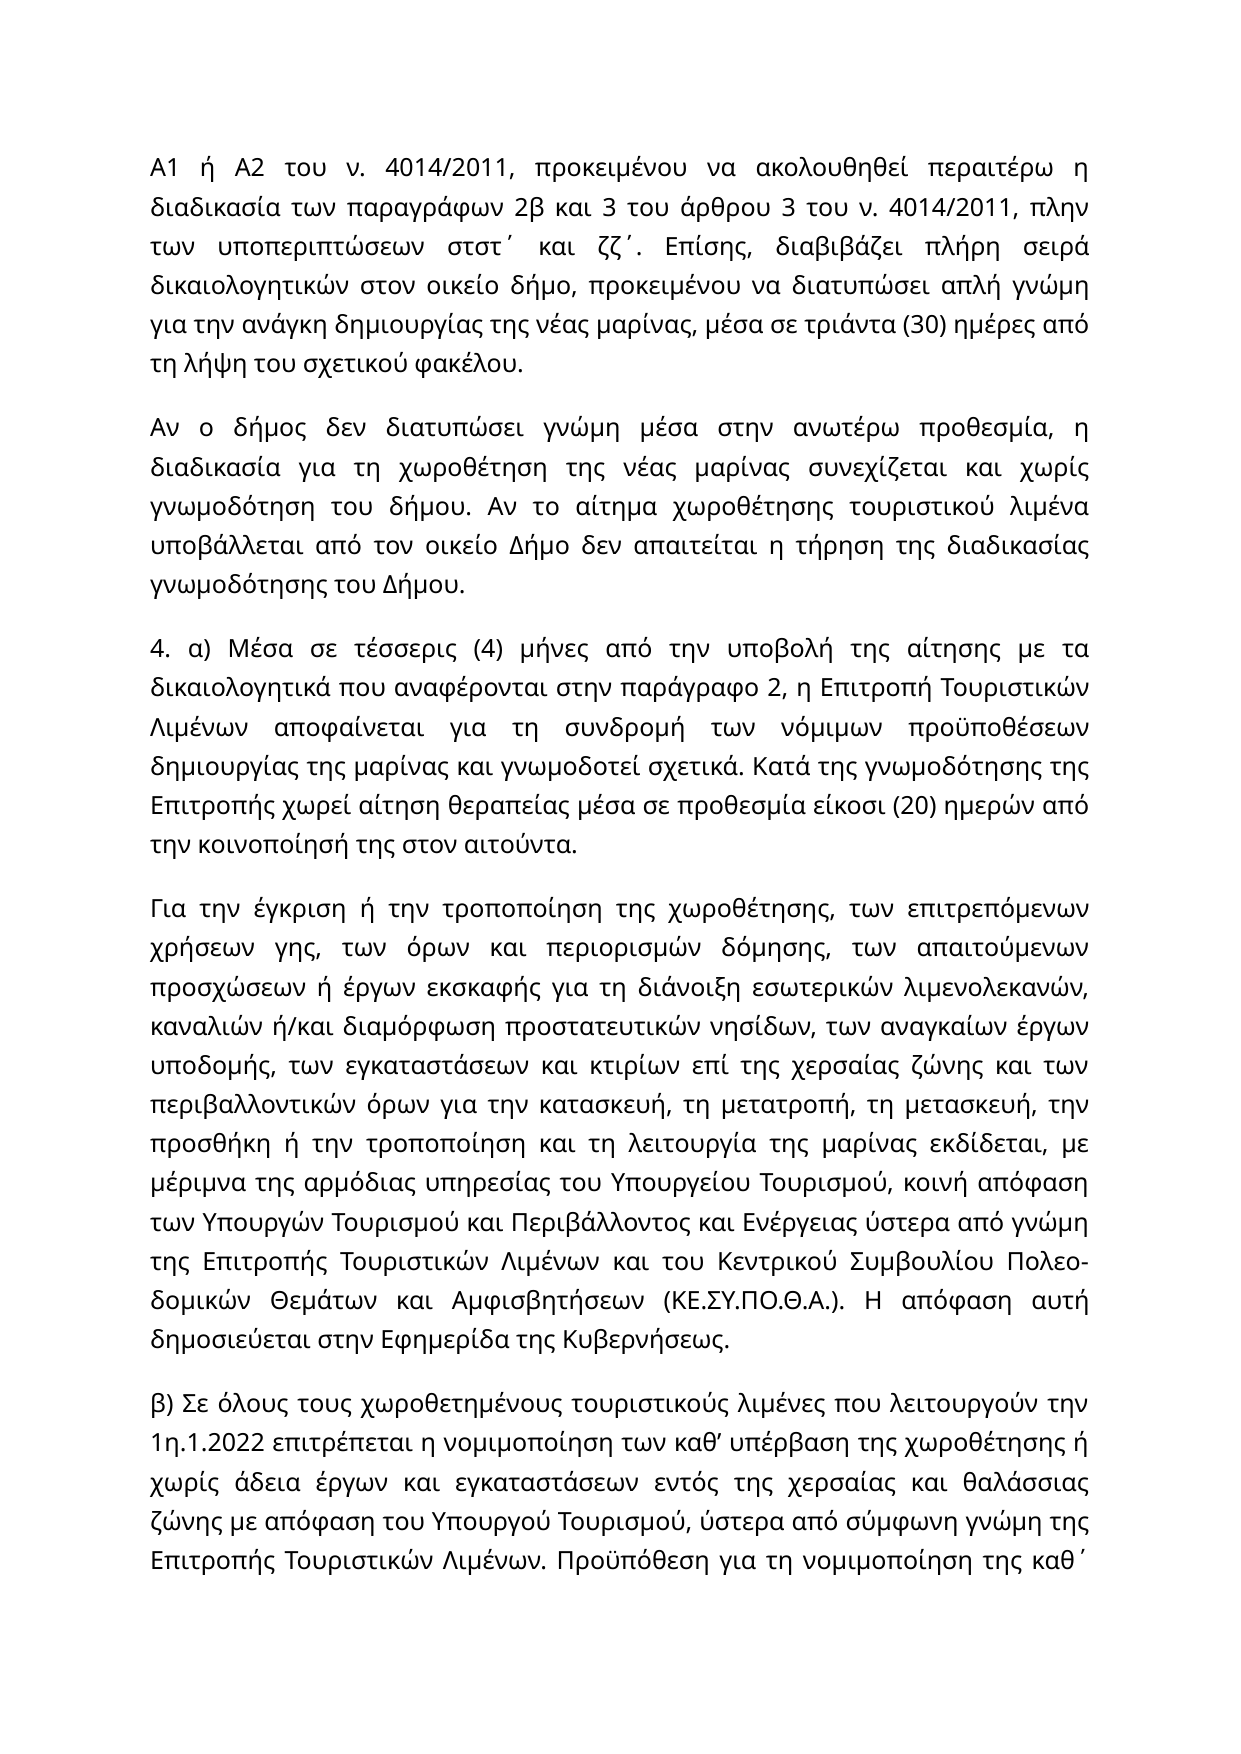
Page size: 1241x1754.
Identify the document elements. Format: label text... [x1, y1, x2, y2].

text Για την έγκριση ή την τροποποίηση της χωροθέτησης, των επιτρεπόμενων χρήσεων γης, των όρων και περιορισμών δόμησης, των απαιτούμενων προσχώσεων ή έργων εκσκαφής για τη διάνοιξη εσωτερικών λιμενολεκανών, καναλιών ή/και διαμόρφωση προστατευτικών νησίδων, των αναγκαίων έργων υποδομής, των εγκαταστάσεων και κτιρίων επί της χερσαίας ζώνης και των περιβαλλοντικών όρων για την κατασκευή, τη μετατροπή, τη μετασκευή, την προσθήκη ή την τροποποίηση και τη λειτουργία της μαρίνας εκδίδεται, με μέριμνα της αρμόδιας υπηρεσίας του Υπουργείου Τουρισμού, κοινή απόφαση των Υπουργών Τουρισμού και Περιβάλλοντος και Ενέργειας ύστερα από γνώμη της Επιτροπής Τουριστικών Λιμένων και του Κεντρικού Συμβουλίου Πολεο- δομικών Θεμάτων και Αμφισβητήσεων (ΚΕ.ΣΥ.ΠΟ.Θ.Α.). Η απόφαση αυτή δημοσιεύεται στην Εφημερίδα της Κυβερνήσεως. [150, 891, 1090, 1356]
text Α1 ή Α2 του ν. 4014/2011, προκειμένου να ακολουθηθεί περαιτέρω η διαδικασία των παραγράφων 2β και 3 του άρθρου 3 του ν. 4014/2011, πλην των υποπεριπτώσεων στστ΄ και ζζ΄. Επίσης, διαβιβάζει πλήρη σειρά δικαιολογητικών στον οικείο δήμο, προκειμένου να διατυπώσει απλή γνώμη για την ανάγκη δημιουργίας της νέας μαρίνας, μέσα σε τριάντα (30) ημέρες από τη λήψη του σχετικού φακέλου. [150, 150, 1090, 380]
text β) Σε όλους τους χωροθετημένους τουριστικούς λιμένες που λειτουργούν την 1η.1.2022 επιτρέπεται η νομιμοποίηση των καθ’ υπέρβαση της χωροθέτησης ή χωρίς άδεια έργων και εγκαταστάσεων εντός της χερσαίας και θαλάσσιας ζώνης με απόφαση του Υπουργού Τουρισμού, ύστερα από σύμφωνη γνώμη της Επιτροπής Τουριστικών Λιμένων. Προϋπόθεση για τη νομιμοποίηση της καθ΄ [150, 1386, 1090, 1577]
text 4. α) Μέσα σε τέσσερις (4) μήνες από την υποβολή της αίτησης με τα δικαιολογητικά που αναφέρονται στην παράγραφο 2, η Επιτροπή Τουριστικών Λιμένων αποφαίνεται για τη συνδρομή των νόμιμων προϋποθέσεων δημιουργίας της μαρίνας και γνωμοδοτεί σχετικά. Κατά της γνωμοδότησης της Επιτροπής χωρεί αίτηση θεραπείας μέσα σε προθεσμία είκοσι (20) ημερών από την κοινοποίησή της στον αιτούντα. [150, 631, 1090, 861]
text Αν ο δήμος δεν διατυπώσει γνώμη μέσα στην ανωτέρω προθεσμία, η διαδικασία για τη χωροθέτηση της νέας μαρίνας συνεχίζεται και χωρίς γνωμοδότηση του δήμου. Αν το αίτημα χωροθέτησης τουριστικού λιμένα υποβάλλεται από τον οικείο Δήμο δεν απαιτείται η τήρηση της διαδικασίας γνωμοδότησης του Δήμου. [150, 410, 1090, 601]
